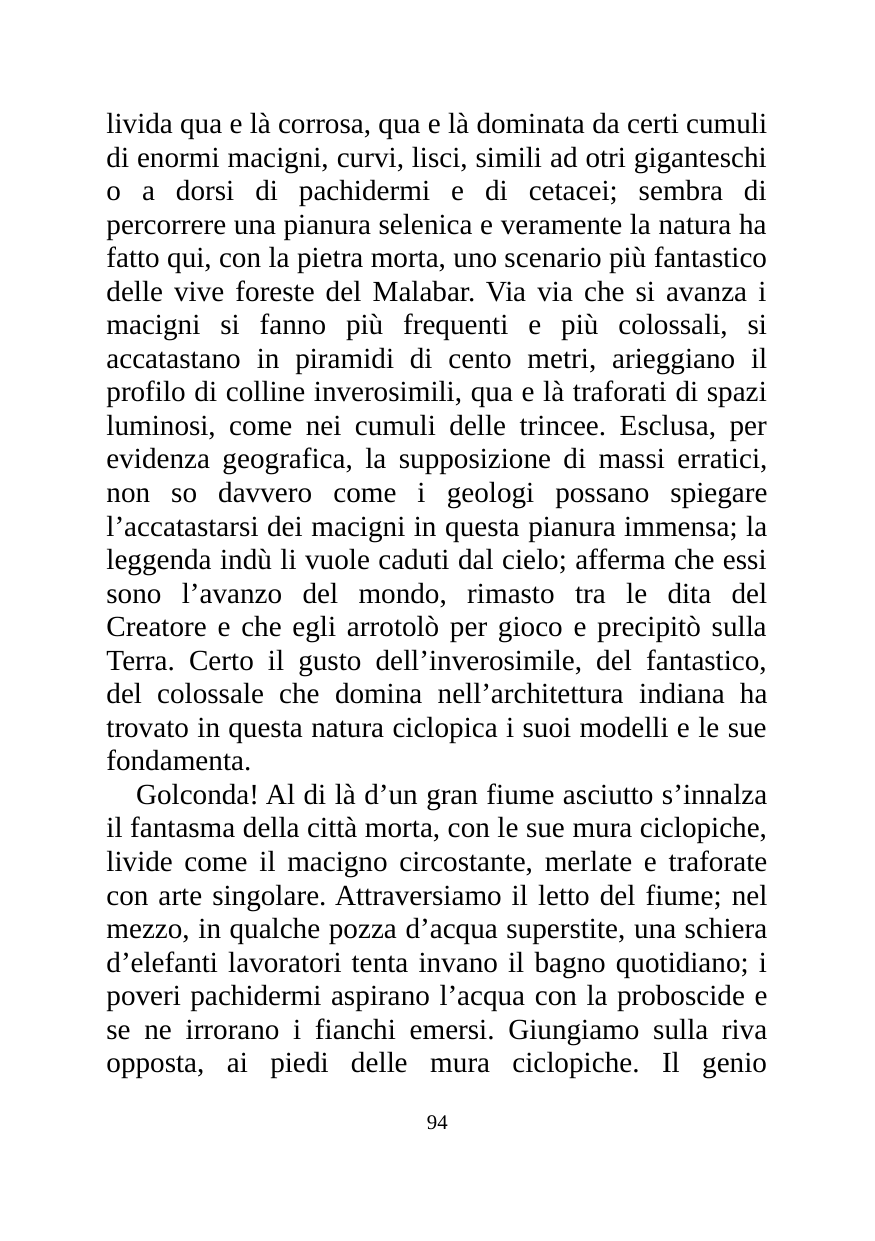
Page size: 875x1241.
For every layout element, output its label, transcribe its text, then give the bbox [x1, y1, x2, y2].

text livida qua e là corrosa, qua e là dominata da certi cumuli di enormi macigni, curvi, lisci, simili ad otri giganteschi o a dorsi di pachidermi e di cetacei; sembra di percorrere una pianura selenica e veramente la natura ha fatto qui, con la pietra morta, uno scenario più fantastico delle vive foreste del Malabar. Via via che si avanza i macigni si fanno più frequenti e più colossali, si accatastano in piramidi di cento metri, arieggiano il profilo di colline inverosimili, qua e là traforati di spazi luminosi, come nei cumuli delle trincee. Esclusa, per evidenza geografica, la supposizione di massi erratici, non so davvero come i geologi possano spiegare l’accatastarsi dei macigni in questa pianura immensa; la leggenda indù li vuole caduti dal cielo; afferma che essi sono l’avanzo del mondo, rimasto tra le dita del Creatore e che egli arrotolò per gioco e precipitò sulla Terra. Certo il gusto dell’inverosimile, del fantastico, del colossale che domina nell’architettura indiana ha trovato in questa natura ciclopica i suoi modelli e le sue fondamenta. [106, 106, 768, 777]
text Golconda! Al di là d’un gran fiume asciutto s’innalza il fantasma della città morta, con le sue mura ciclopiche, livide come il macigno circostante, merlate e traforate con arte singolare. Attraversiamo il letto del fiume; nel mezzo, in qualche pozza d’acqua superstite, una schiera d’elefanti lavoratori tenta invano il bagno quotidiano; i poveri pachidermi aspirano l’acqua con la proboscide e se ne irrorano i fianchi emersi. Giungiamo sulla riva opposta, ai piedi delle mura ciclopiche. Il genio [106, 777, 768, 1079]
